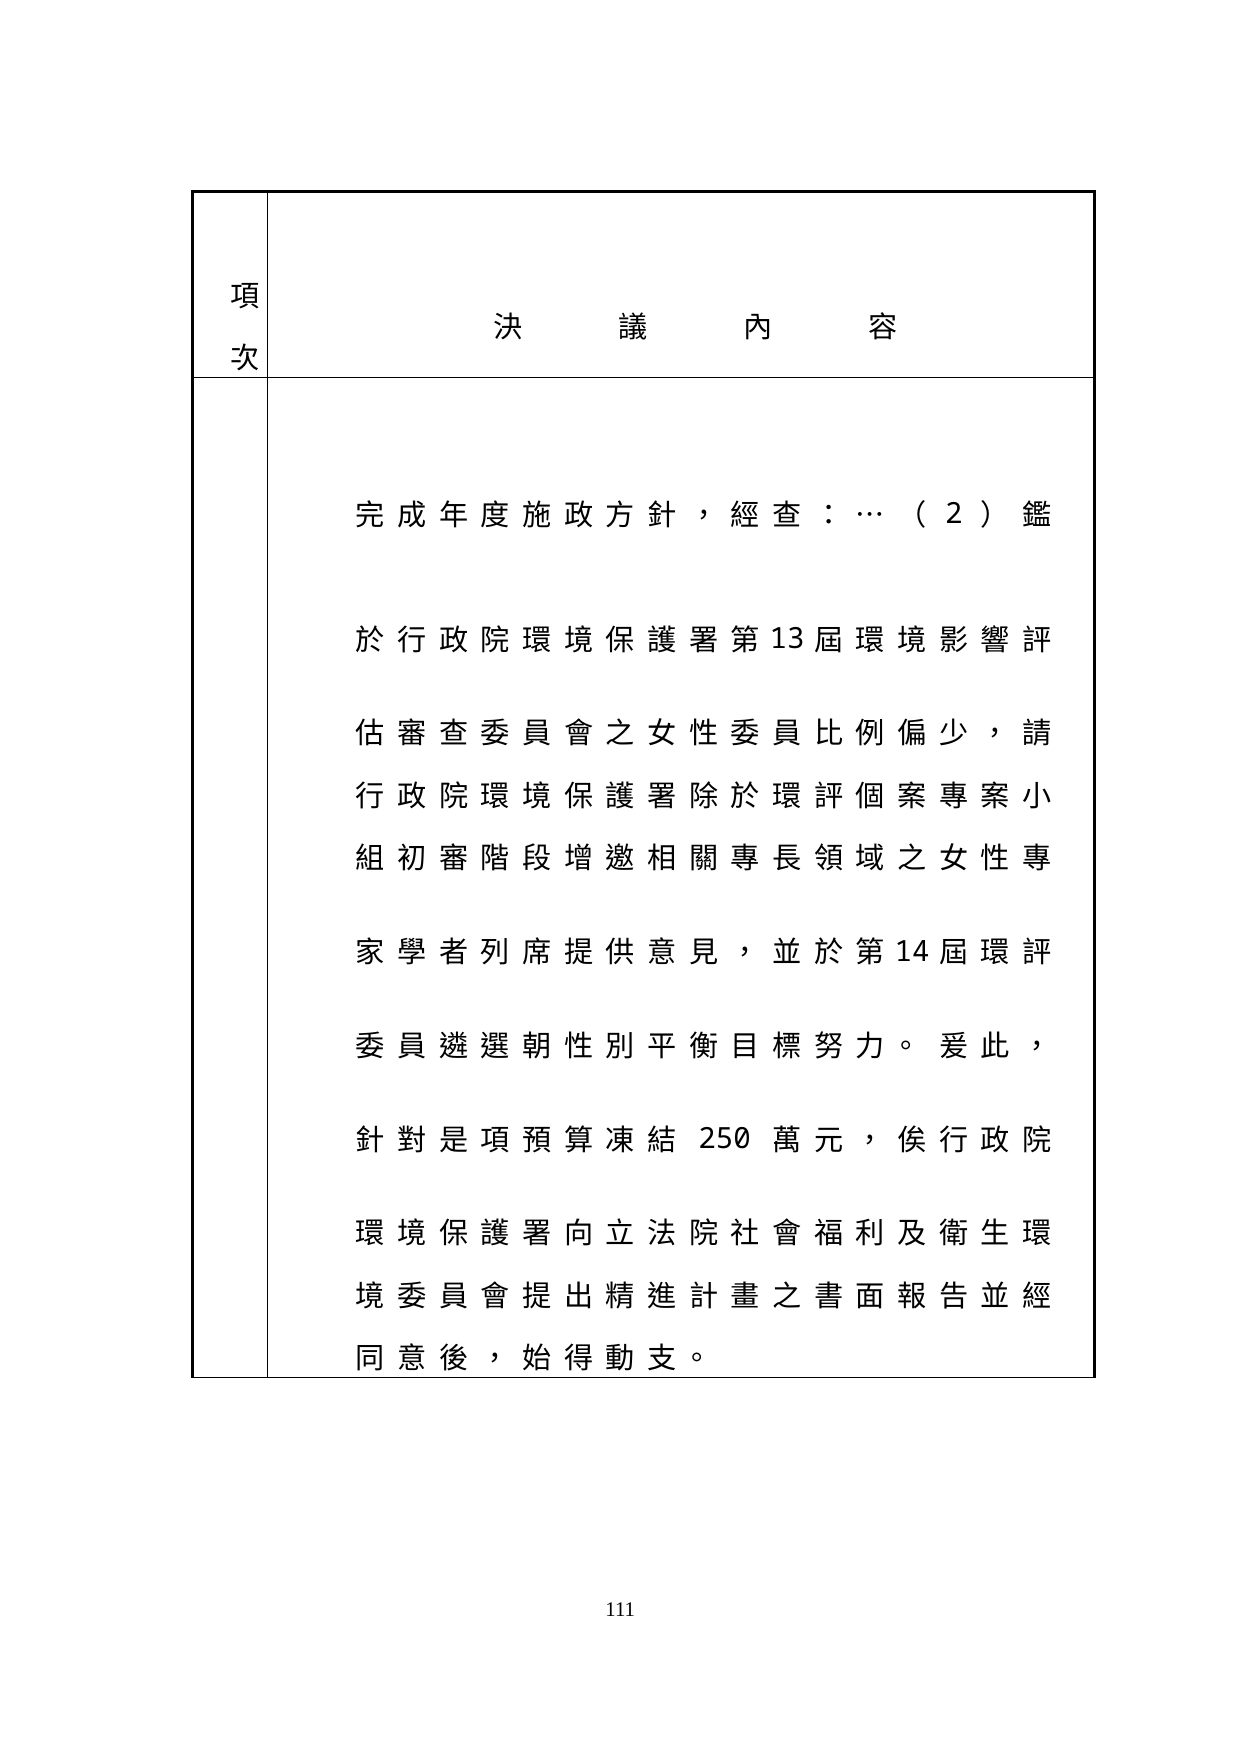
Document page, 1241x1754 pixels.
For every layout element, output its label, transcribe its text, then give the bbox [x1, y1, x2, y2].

table_header 項次 [194, 193, 267, 377]
table_cell [194, 378, 267, 1377]
table_cell 完成年度施政方針，經查：…（2）鑑於行政院環境保護署第13屆環境影響評估審查委員會之女性委員比例偏少，請行政院環境保護署除於環評個案專案小組初審階段增邀相關專長領域之女性專家學者列席提供意見，並於第14屆環評委員遴選朝性別平衡目標努力。爰此，針對是項預算凍結250萬元，俟行政院環境保護署向立法院社會福利及衛生環境委員會提出精進計畫之書面報告並經同意後，始得動支。 [268, 378, 1093, 1377]
table_header 決 議 內 容 [268, 193, 1093, 377]
